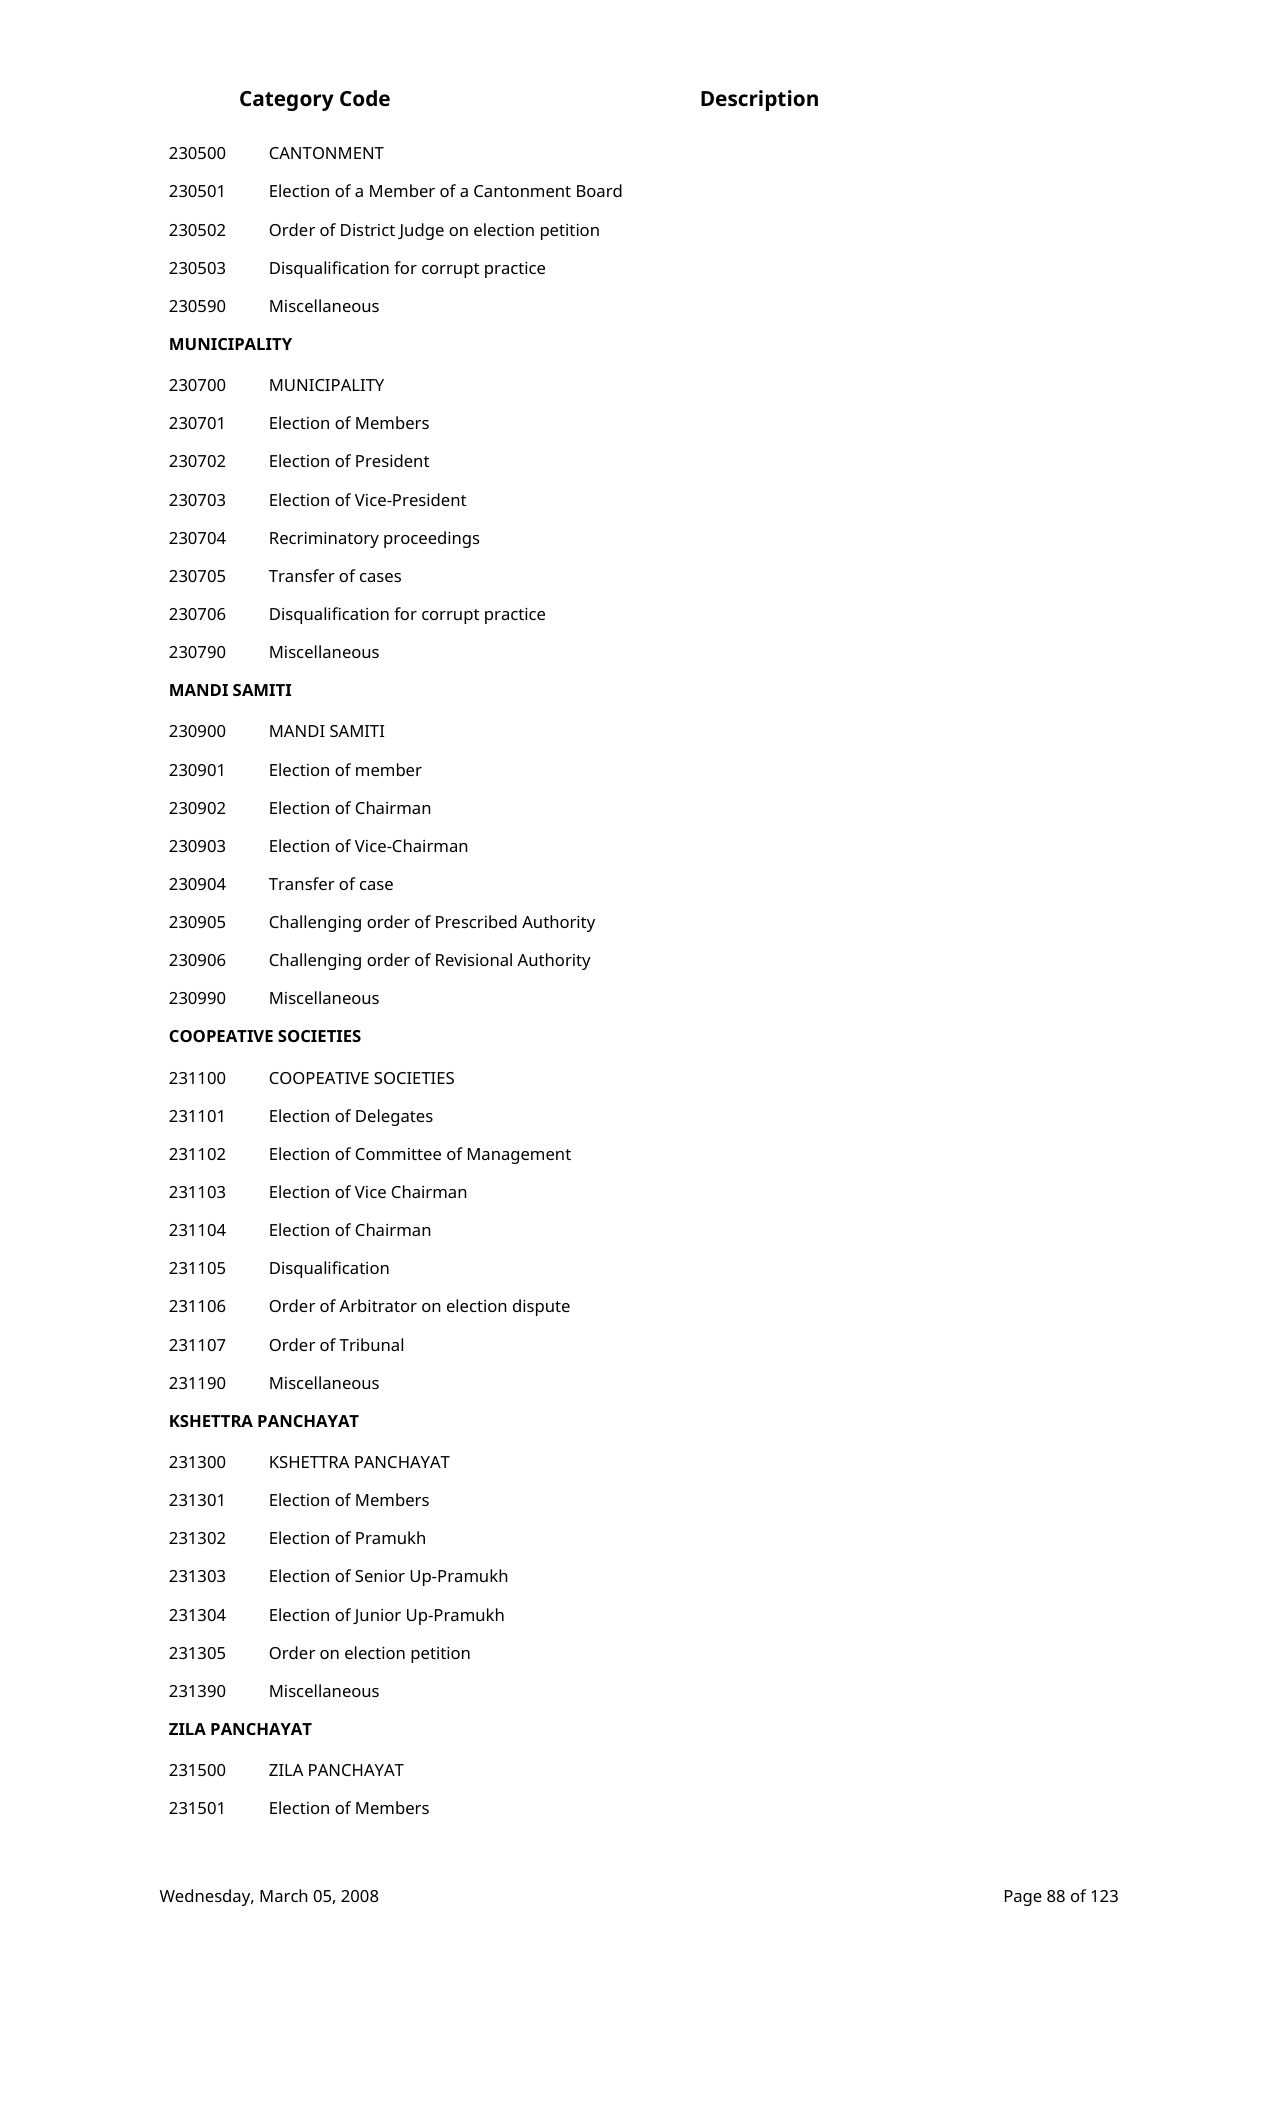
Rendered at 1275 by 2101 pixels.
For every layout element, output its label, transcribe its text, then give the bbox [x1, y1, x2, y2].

text 231102 Election of Committee of Management [150, 1142, 1200, 1165]
text 231302 Election of Pramukh [150, 1526, 1200, 1550]
text 231501 Election of Members [150, 1796, 1200, 1820]
text 231105 Disqualification [150, 1256, 1200, 1280]
text 231190 Miscellaneous [150, 1370, 1200, 1394]
text Category Code Description [150, 84, 1200, 113]
text 230904 Transfer of case [150, 872, 1200, 895]
text 231304 Election of Junior Up-Pramukh [150, 1602, 1200, 1626]
text 231500 ZILA PANCHAYAT [150, 1758, 1200, 1782]
text 230706 Disqualification for corrupt practice [150, 602, 1200, 625]
text 230900 MANDI SAMITI [150, 719, 1200, 743]
text 231301 Election of Members [150, 1488, 1200, 1512]
text 230502 Order of District Judge on election petition [150, 217, 1200, 241]
text 231100 COOPEATIVE SOCIETIES [150, 1065, 1200, 1089]
text 230701 Election of Members [150, 411, 1200, 435]
text 231104 Election of Chairman [150, 1218, 1200, 1242]
text 230501 Election of a Member of a Cantonment Board [150, 179, 1200, 203]
text 231390 Miscellaneous [150, 1678, 1200, 1702]
text 230705 Transfer of cases [150, 563, 1200, 587]
text 231106 Order of Arbitrator on election dispute [150, 1294, 1200, 1318]
text MUNICIPALITY [150, 332, 1200, 355]
text 230590 Miscellaneous [150, 293, 1200, 317]
text 230704 Recriminatory proceedings [150, 525, 1200, 549]
text MANDI SAMITI [150, 678, 1200, 702]
text 231101 Election of Delegates [150, 1103, 1200, 1127]
text 230702 Election of President [150, 449, 1200, 473]
text 231305 Order on election petition [150, 1640, 1200, 1664]
text KSHETTRA PANCHAYAT [150, 1408, 1200, 1432]
text 230990 Miscellaneous [150, 986, 1200, 1010]
text COOPEATIVE SOCIETIES [150, 1024, 1200, 1048]
text 230905 Challenging order of Prescribed Authority [150, 910, 1200, 933]
text 231107 Order of Tribunal [150, 1332, 1200, 1356]
text 230903 Election of Vice-Chairman [150, 833, 1200, 857]
text Wednesday, March 05, 2008 Page 88 of 123 [150, 1884, 1200, 1908]
text 230700 MUNICIPALITY [150, 373, 1200, 397]
text 230703 Election of Vice-President [150, 487, 1200, 511]
text 230503 Disqualification for corrupt practice [150, 255, 1200, 279]
text 231300 KSHETTRA PANCHAYAT [150, 1450, 1200, 1473]
text ZILA PANCHAYAT [150, 1717, 1200, 1740]
text 230790 Miscellaneous [150, 640, 1200, 663]
text 230902 Election of Chairman [150, 795, 1200, 819]
text 230906 Challenging order of Revisional Authority [150, 948, 1200, 972]
text 230901 Election of member [150, 757, 1200, 781]
text 230500 CANTONMENT [150, 141, 1200, 165]
text 231103 Election of Vice Chairman [150, 1180, 1200, 1203]
text 231303 Election of Senior Up-Pramukh [150, 1564, 1200, 1588]
